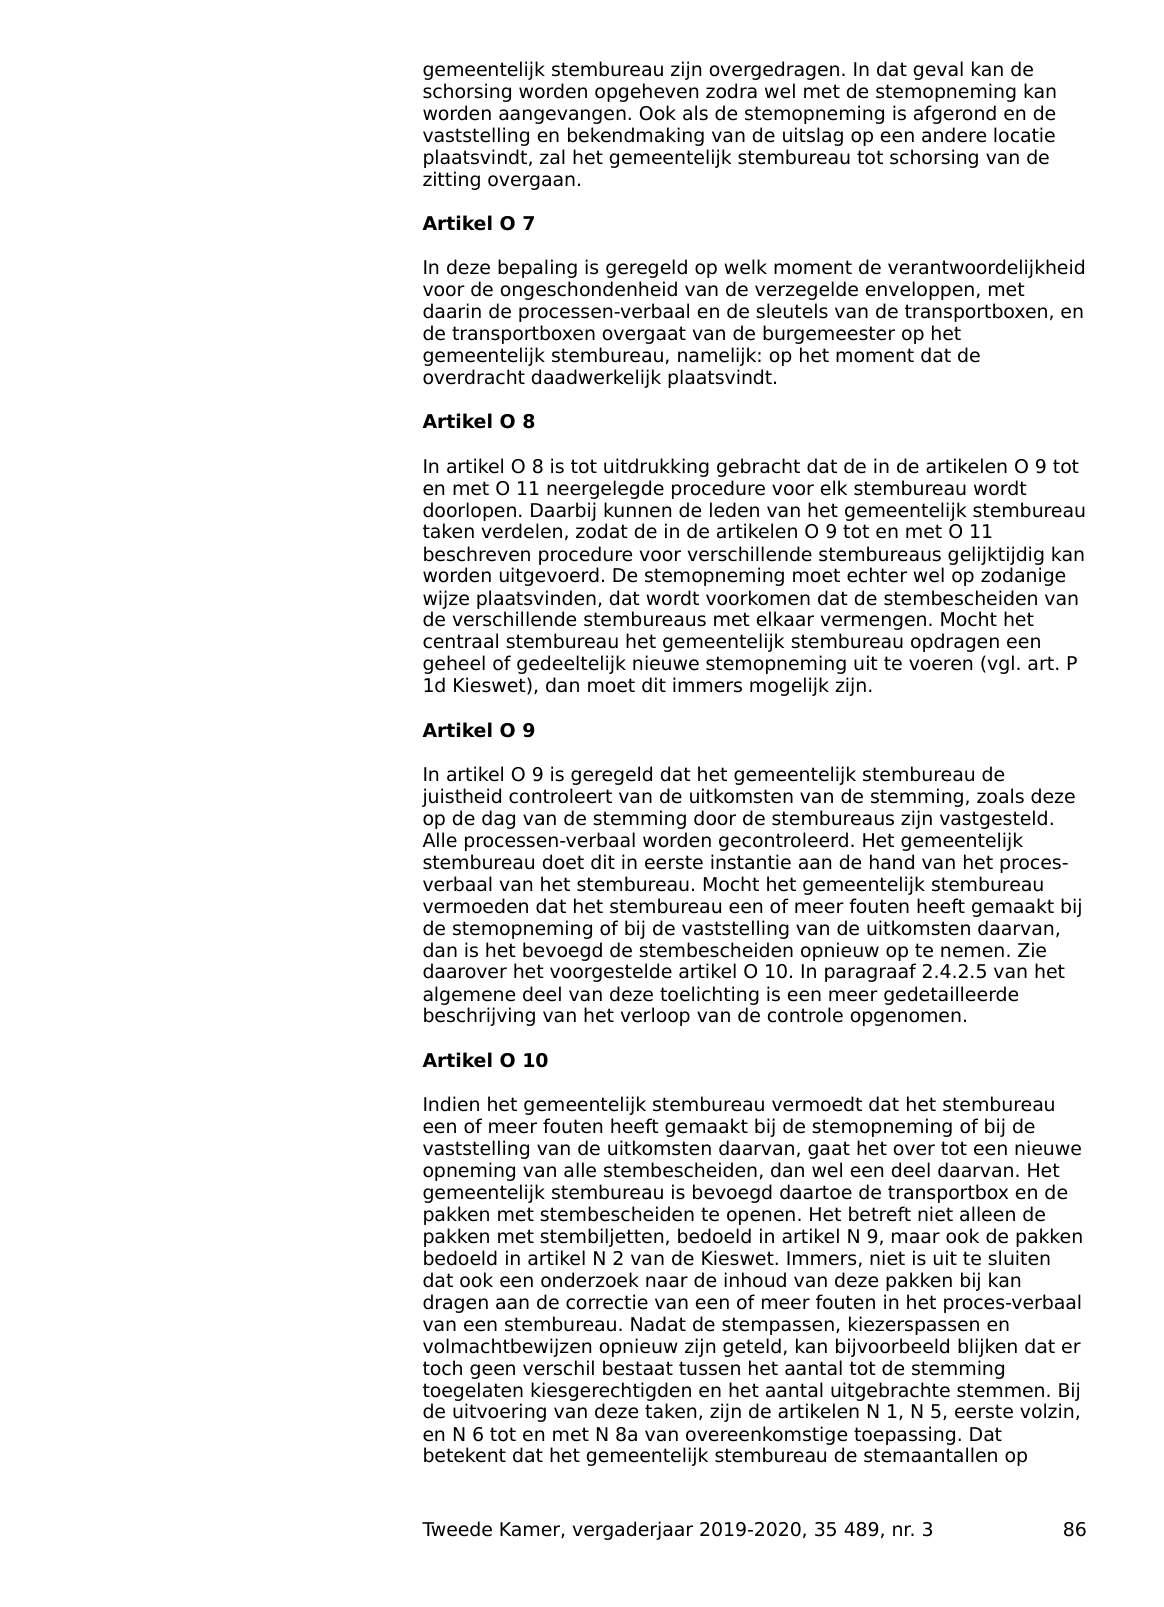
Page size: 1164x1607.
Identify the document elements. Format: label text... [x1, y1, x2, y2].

subtitle Artikel O 9 [422, 719, 1087, 741]
text In artikel O 8 is tot uitdrukking gebracht dat de in de artikelen O 9 tot en met O 11 neergelegde procedure voor elk stembureau wordt doorlopen. Daarbij kunnen de leden van het gemeentelijk stembureau taken verdelen, zodat de in de artikelen O 9 tot en met O 11 beschreven procedure voor verschillende stembureaus gelijktijdig kan worden uitgevoerd. De stemopneming moet echter wel op zodanige wijze plaatsvinden, dat wordt voorkomen dat de stembescheiden van de verschillende stembureaus met elkaar vermengen. Mocht het centraal stembureau het gemeentelijk stembureau opdragen een geheel of gedeeltelijk nieuwe stemopneming uit te voeren (vgl. art. P 1d Kieswet), dan moet dit immers mogelijk zijn. [422, 456, 1087, 697]
text In artikel O 9 is geregeld dat het gemeentelijk stembureau de juistheid controleert van de uitkomsten van de stemming, zoals deze op de dag van de stemming door de stembureaus zijn vastgesteld. Alle processen-verbaal worden gecontroleerd. Het gemeentelijk stembureau doet dit in eerste instantie aan de hand van het proces-verbaal van het stembureau. Mocht het gemeentelijk stembureau vermoeden dat het stembureau een of meer fouten heeft gemaakt bij de stemopneming of bij de vaststelling van de uitkomsten daarvan, dan is het bevoegd de stembescheiden opnieuw op te nemen. Zie daarover het voorgestelde artikel O 10. In paragraaf 2.4.2.5 van het algemene deel van deze toelichting is een meer gedetailleerde beschrijving van het verloop van de controle opgenomen. [422, 764, 1087, 1027]
subtitle Artikel O 7 [422, 213, 1087, 235]
text gemeentelijk stembureau zijn overgedragen. In dat geval kan de schorsing worden opgeheven zodra wel met de stemopneming kan worden aangevangen. Ook als de stemopneming is afgerond en de vaststelling en bekendmaking van de uitslag op een andere locatie plaatsvindt, zal het gemeentelijk stembureau tot schorsing van de zitting overgaan. [422, 59, 1087, 191]
subtitle Artikel O 8 [422, 411, 1087, 433]
subtitle Artikel O 10 [422, 1049, 1087, 1072]
text Indien het gemeentelijk stembureau vermoedt dat het stembureau een of meer fouten heeft gemaakt bij de stemopneming of bij de vaststelling van de uitkomsten daarvan, gaat het over tot een nieuwe opneming van alle stembescheiden, dan wel een deel daarvan. Het gemeentelijk stembureau is bevoegd daartoe de transportbox en de pakken met stembescheiden te openen. Het betreft niet alleen de pakken met stembiljetten, bedoeld in artikel N 9, maar ook de pakken bedoeld in artikel N 2 van de Kieswet. Immers, niet is uit te sluiten dat ook een onderzoek naar de inhoud van deze pakken bij kan dragen aan de correctie van een of meer fouten in het proces-verbaal van een stembureau. Nadat de stempassen, kiezerspassen en volmachtbewijzen opnieuw zijn geteld, kan bijvoorbeeld blijken dat er toch geen verschil bestaat tussen het aantal tot de stemming toegelaten kiesgerechtigden en het aantal uitgebrachte stemmen. Bij de uitvoering van deze taken, zijn de artikelen N 1, N 5, eerste volzin, en N 6 tot en met N 8a van overeenkomstige toepassing. Dat betekent dat het gemeentelijk stembureau de stemaantallen op [422, 1094, 1087, 1467]
text In deze bepaling is geregeld op welk moment de verantwoordelijkheid voor de ongeschondenheid van de verzegelde enveloppen, met daarin de processen-verbaal en de sleutels van de transportboxen, en de transportboxen overgaat van de burgemeester op het gemeentelijk stembureau, namelijk: op het moment dat de overdracht daadwerkelijk plaatsvindt. [422, 257, 1087, 389]
